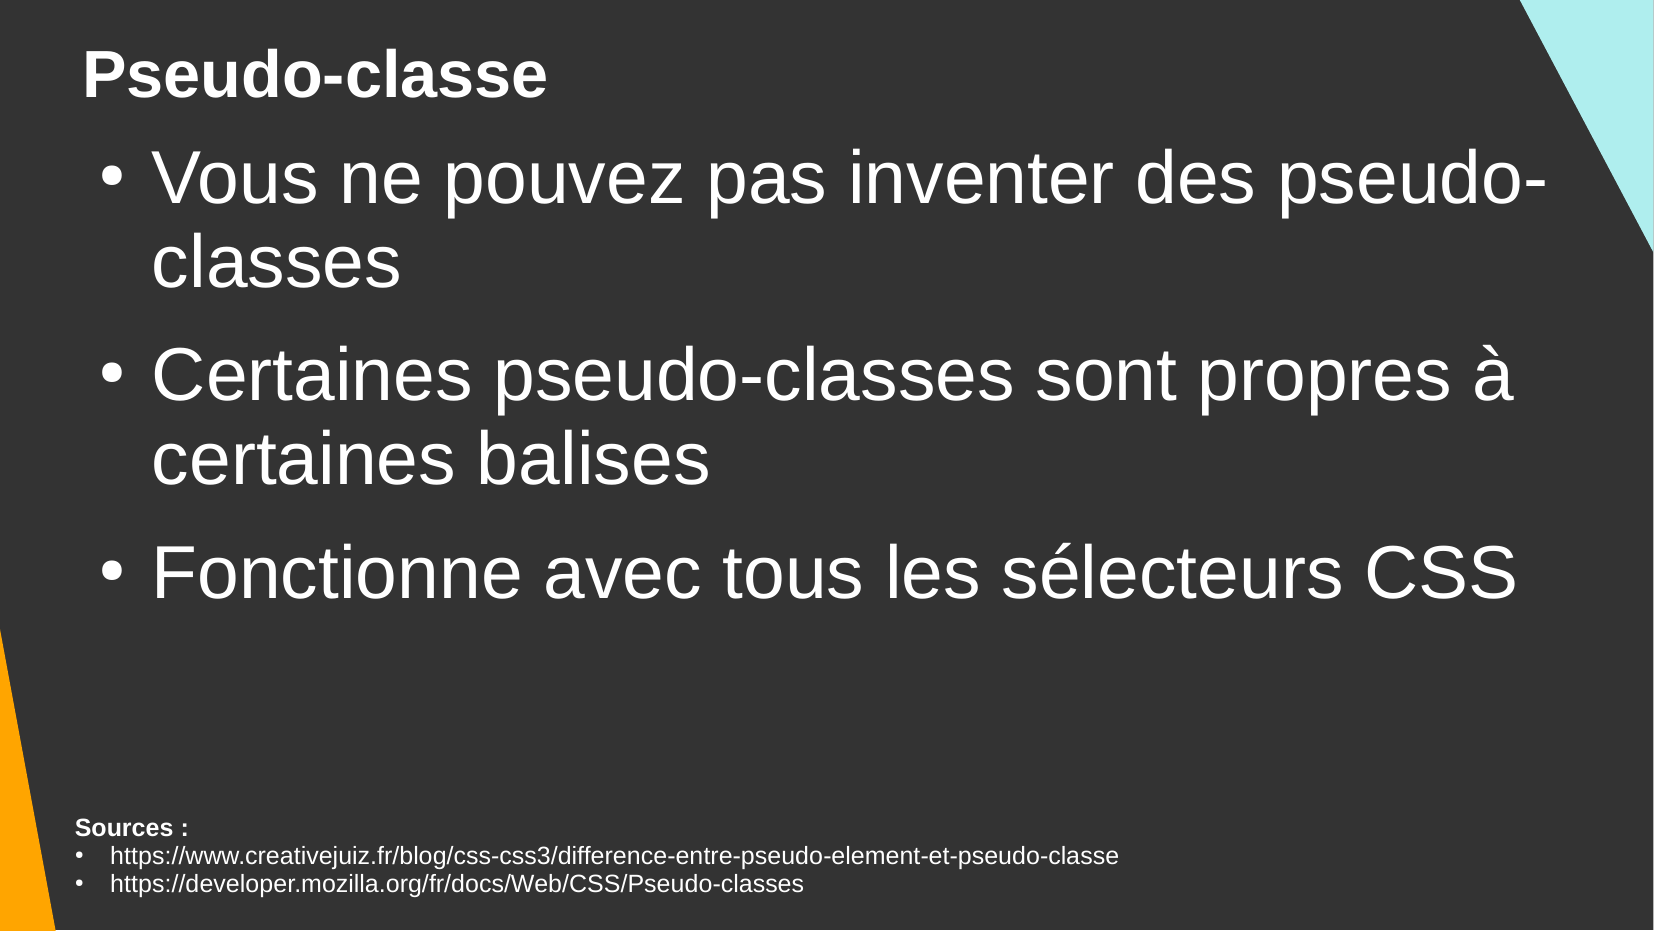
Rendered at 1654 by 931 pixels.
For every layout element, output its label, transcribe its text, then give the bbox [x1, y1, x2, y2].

title Pseudo-classe [82, 37, 1571, 114]
text_box [1519, 0, 1654, 254]
text_box Sources : https://www.creativejuiz.fr/blog/css-css3/difference-entre-pseudo-element-et-pseudo-classe https://developer.mozilla.org/fr/docs/Web/CSS/Pseudo-classes [60, 806, 1546, 931]
text_box [0, 629, 56, 931]
list Vous ne pouvez pas inventer des pseudo-classes Certaines pseudo-classes sont propres à certaines balises Fonctionne avec tous les sélecteurs CSS [80, 135, 1605, 629]
